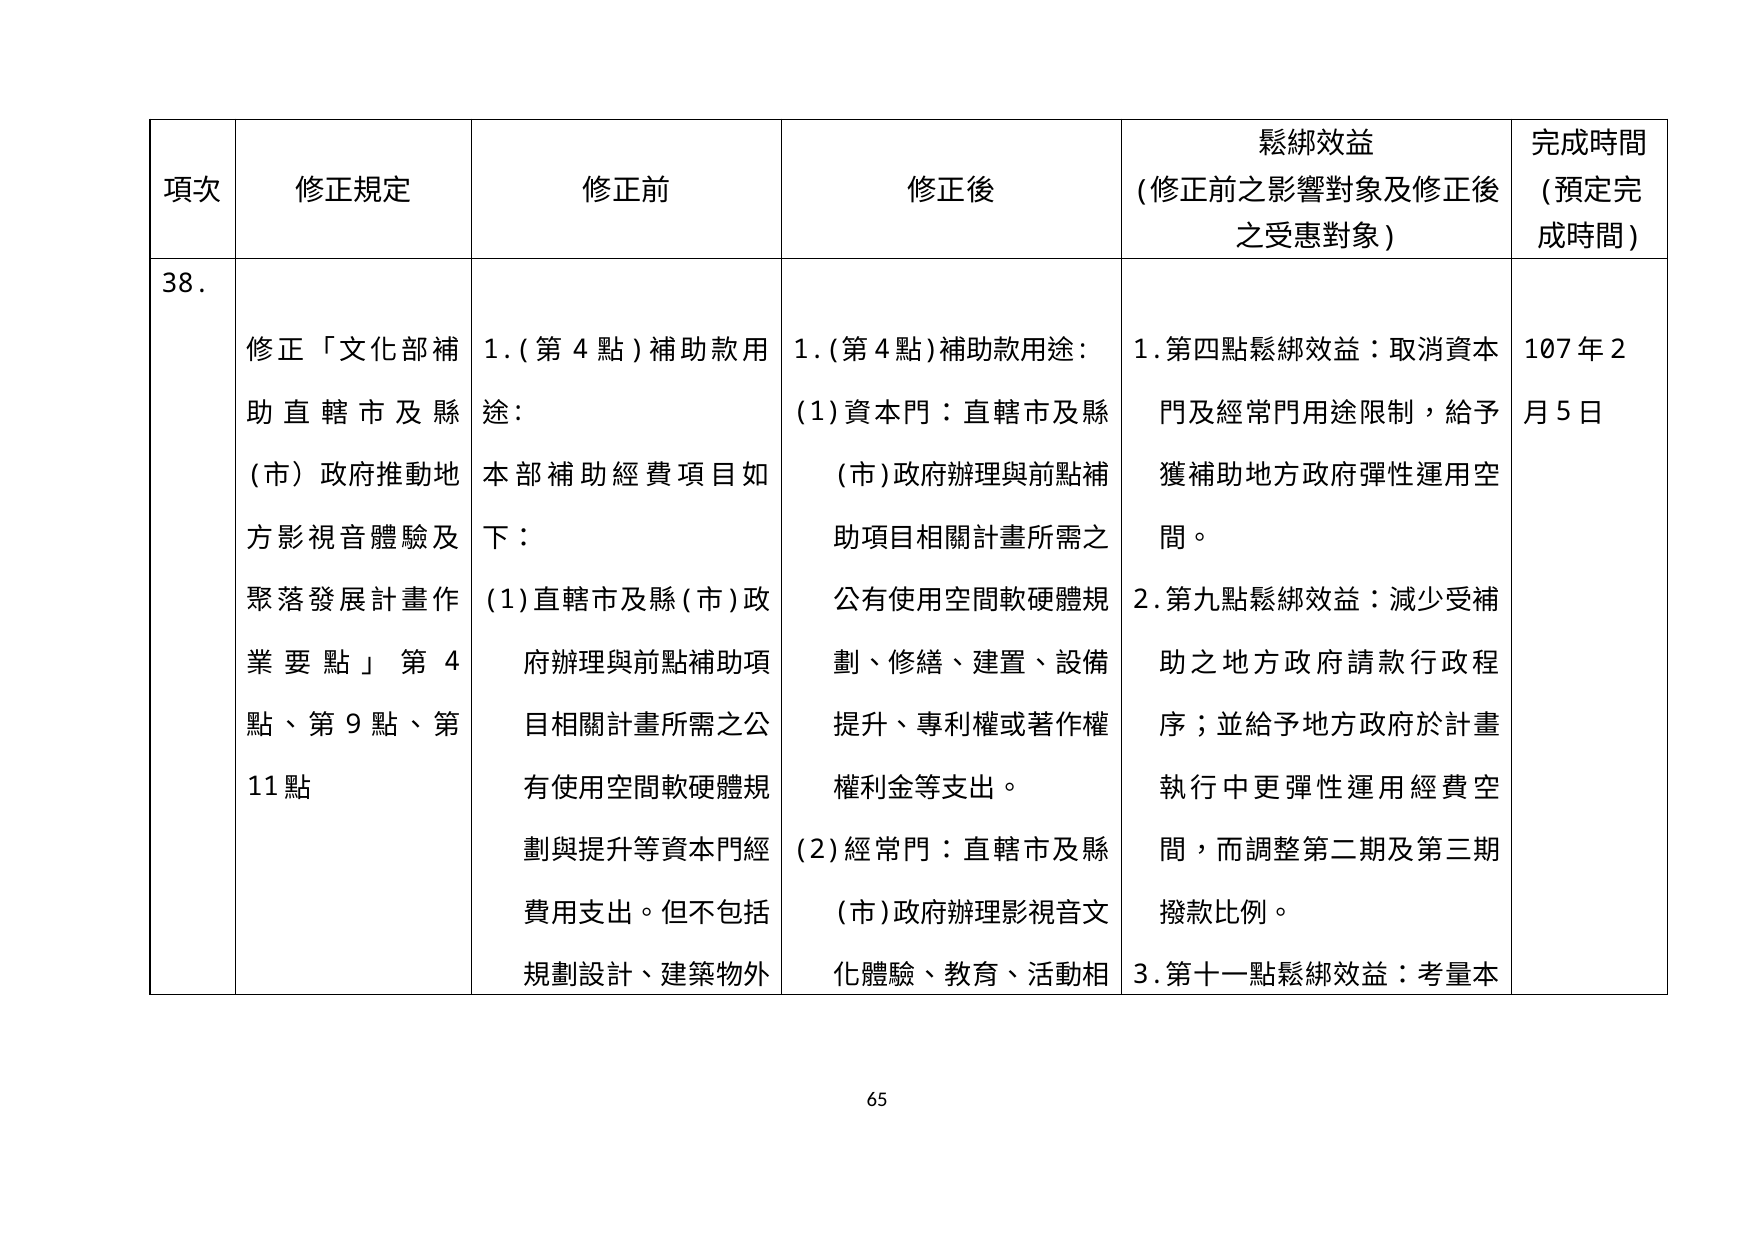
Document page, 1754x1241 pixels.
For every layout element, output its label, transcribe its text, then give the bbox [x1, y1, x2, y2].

table_header 完成時間 (預定完成時間) [1512, 120, 1667, 258]
table_header 項次 [151, 120, 235, 258]
table_cell [151, 259, 235, 993]
table_cell 1.第四點鬆綁效益：取消資本門及經常門用途限制，給予獲補助地方政府彈性運用空間。 2.第九點鬆綁效益：減少受補助之地方政府請款行政程序；並給予地方政府於計畫執行中更彈性運用經費空間，而調整第二期及第三期撥款比例。 3.第十一點鬆綁效益：考量本 [1122, 259, 1511, 993]
table_cell 107年2月5日 [1512, 259, 1667, 993]
table_header 修正規定 [236, 120, 471, 258]
table_header 修正後 [782, 120, 1121, 258]
table_cell 1.(第4點)補助款用途: 本部補助經費項目如下： (1)直轄市及縣(市)政府辦理與前點補助項目相關計畫所需之公有使用空間軟硬體規劃與提升等資本門經費用支出。但不包括規劃設計、建築物外 [472, 259, 781, 993]
table_header 鬆綁效益 (修正前之影響對象及修正後之受惠對象) [1122, 120, 1511, 258]
table_cell 1.(第4點)補助款用途: (1)資本門：直轄市及縣(市)政府辦理與前點補助項目相關計畫所需之公有使用空間軟硬體規劃、修繕、建置、設備提升、專利權或著作權權利金等支出。 (2)經常門：直轄市及縣(市)政府辦理影視音文化體驗、教育、活動相 [782, 259, 1121, 993]
table_cell 修正「文化部補助直轄市及縣(市）政府推動地方影視音體驗及聚落發展計畫作業要點」第4點、第9點、第11點 [236, 259, 471, 993]
table_header 修正前 [472, 120, 781, 258]
